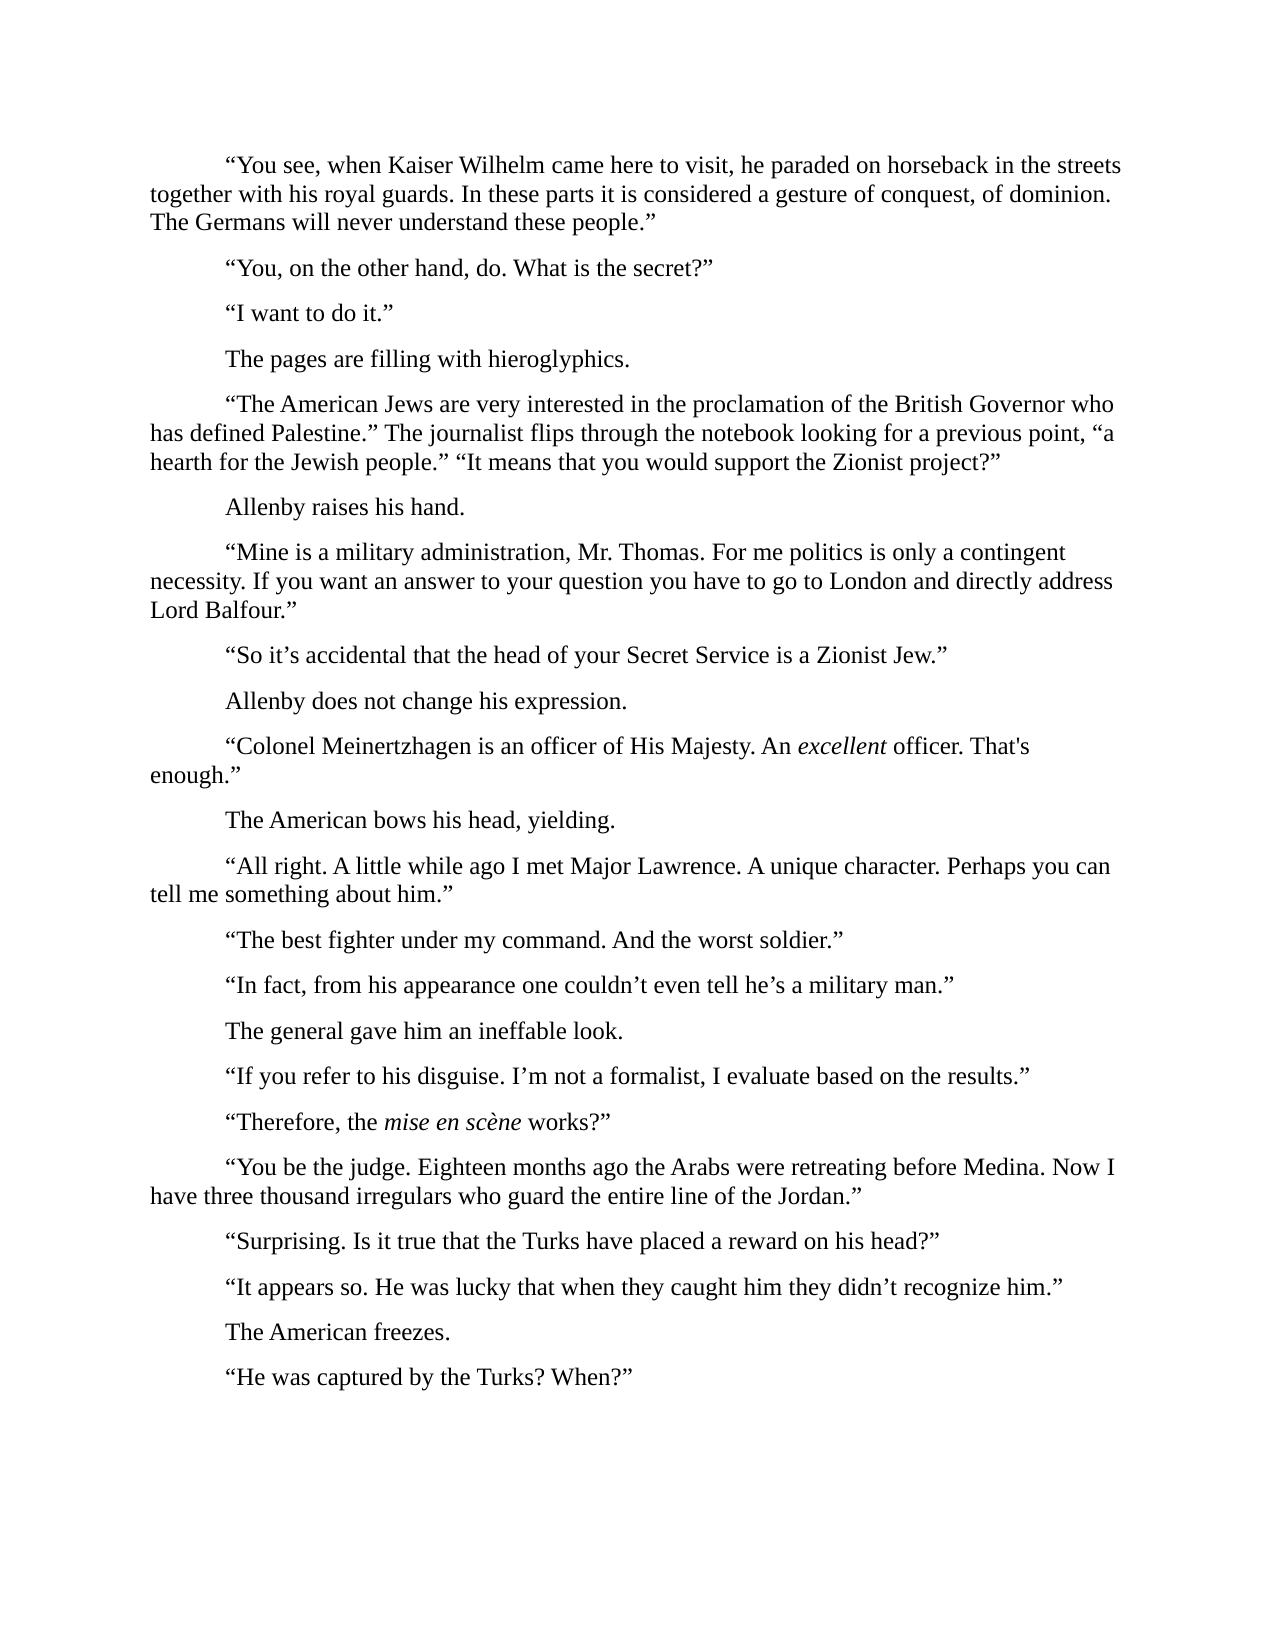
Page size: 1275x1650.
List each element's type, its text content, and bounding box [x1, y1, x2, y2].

text “Mine is a military administration, Mr. Thomas. For me politics is only a contingent necessity. If you want an answer to your question you have to go to London and directly address Lord Balfour.” [150, 537, 1125, 624]
text The pages are filling with hieroglyphics. [150, 344, 1125, 372]
text “All right. A little while ago I met Major Lawrence. A unique character. Perhaps you can tell me something about him.” [150, 851, 1125, 908]
text “Therefore, the mise en scène works?” [150, 1107, 1125, 1135]
text The American freezes. [150, 1317, 1125, 1346]
text The general gave him an ineffable look. [150, 1016, 1125, 1044]
text “The best fighter under my command. And the worst soldier.” [150, 925, 1125, 954]
text “You see, when Kaiser Wilhelm came here to visit, he paraded on horseback in the streets together with his royal guards. In these parts it is considered a gesture of conquest, of dominion. The Germans will never understand these people.” [150, 150, 1125, 236]
text “The American Jews are very interested in the proclamation of the British Governor who has defined Palestine.” The journalist flips through the notebook looking for a previous point, “a hearth for the Jewish people.” “It means that you would support the Zionist project?” [150, 389, 1125, 475]
text Allenby does not change his expression. [150, 686, 1125, 714]
text “I want to do it.” [150, 298, 1125, 327]
text “He was captured by the Turks? When?” [150, 1362, 1125, 1391]
text Allenby raises his hand. [150, 492, 1125, 521]
text “Surprising. Is it true that the Turks have placed a reward on his head?” [150, 1226, 1125, 1255]
text “Colonel Meinertzhagen is an officer of His Majesty. An excellent officer. That's enough.” [150, 731, 1125, 789]
text The American bows his head, yielding. [150, 805, 1125, 834]
text “You be the judge. Eighteen months ago the Arabs were retreating before Medina. Now I have three thousand irregulars who guard the entire line of the Jordan.” [150, 1152, 1125, 1209]
text “In fact, from his appearance one couldn’t even tell he’s a military man.” [150, 970, 1125, 999]
text “It appears so. He was lucky that when they caught him they didn’t recognize him.” [150, 1272, 1125, 1300]
text “So it’s accidental that the head of your Secret Service is a Zionist Jew.” [150, 640, 1125, 669]
text “If you refer to his disguise. I’m not a formalist, I evaluate based on the results.” [150, 1061, 1125, 1090]
text “You, on the other hand, do. What is the secret?” [150, 253, 1125, 282]
